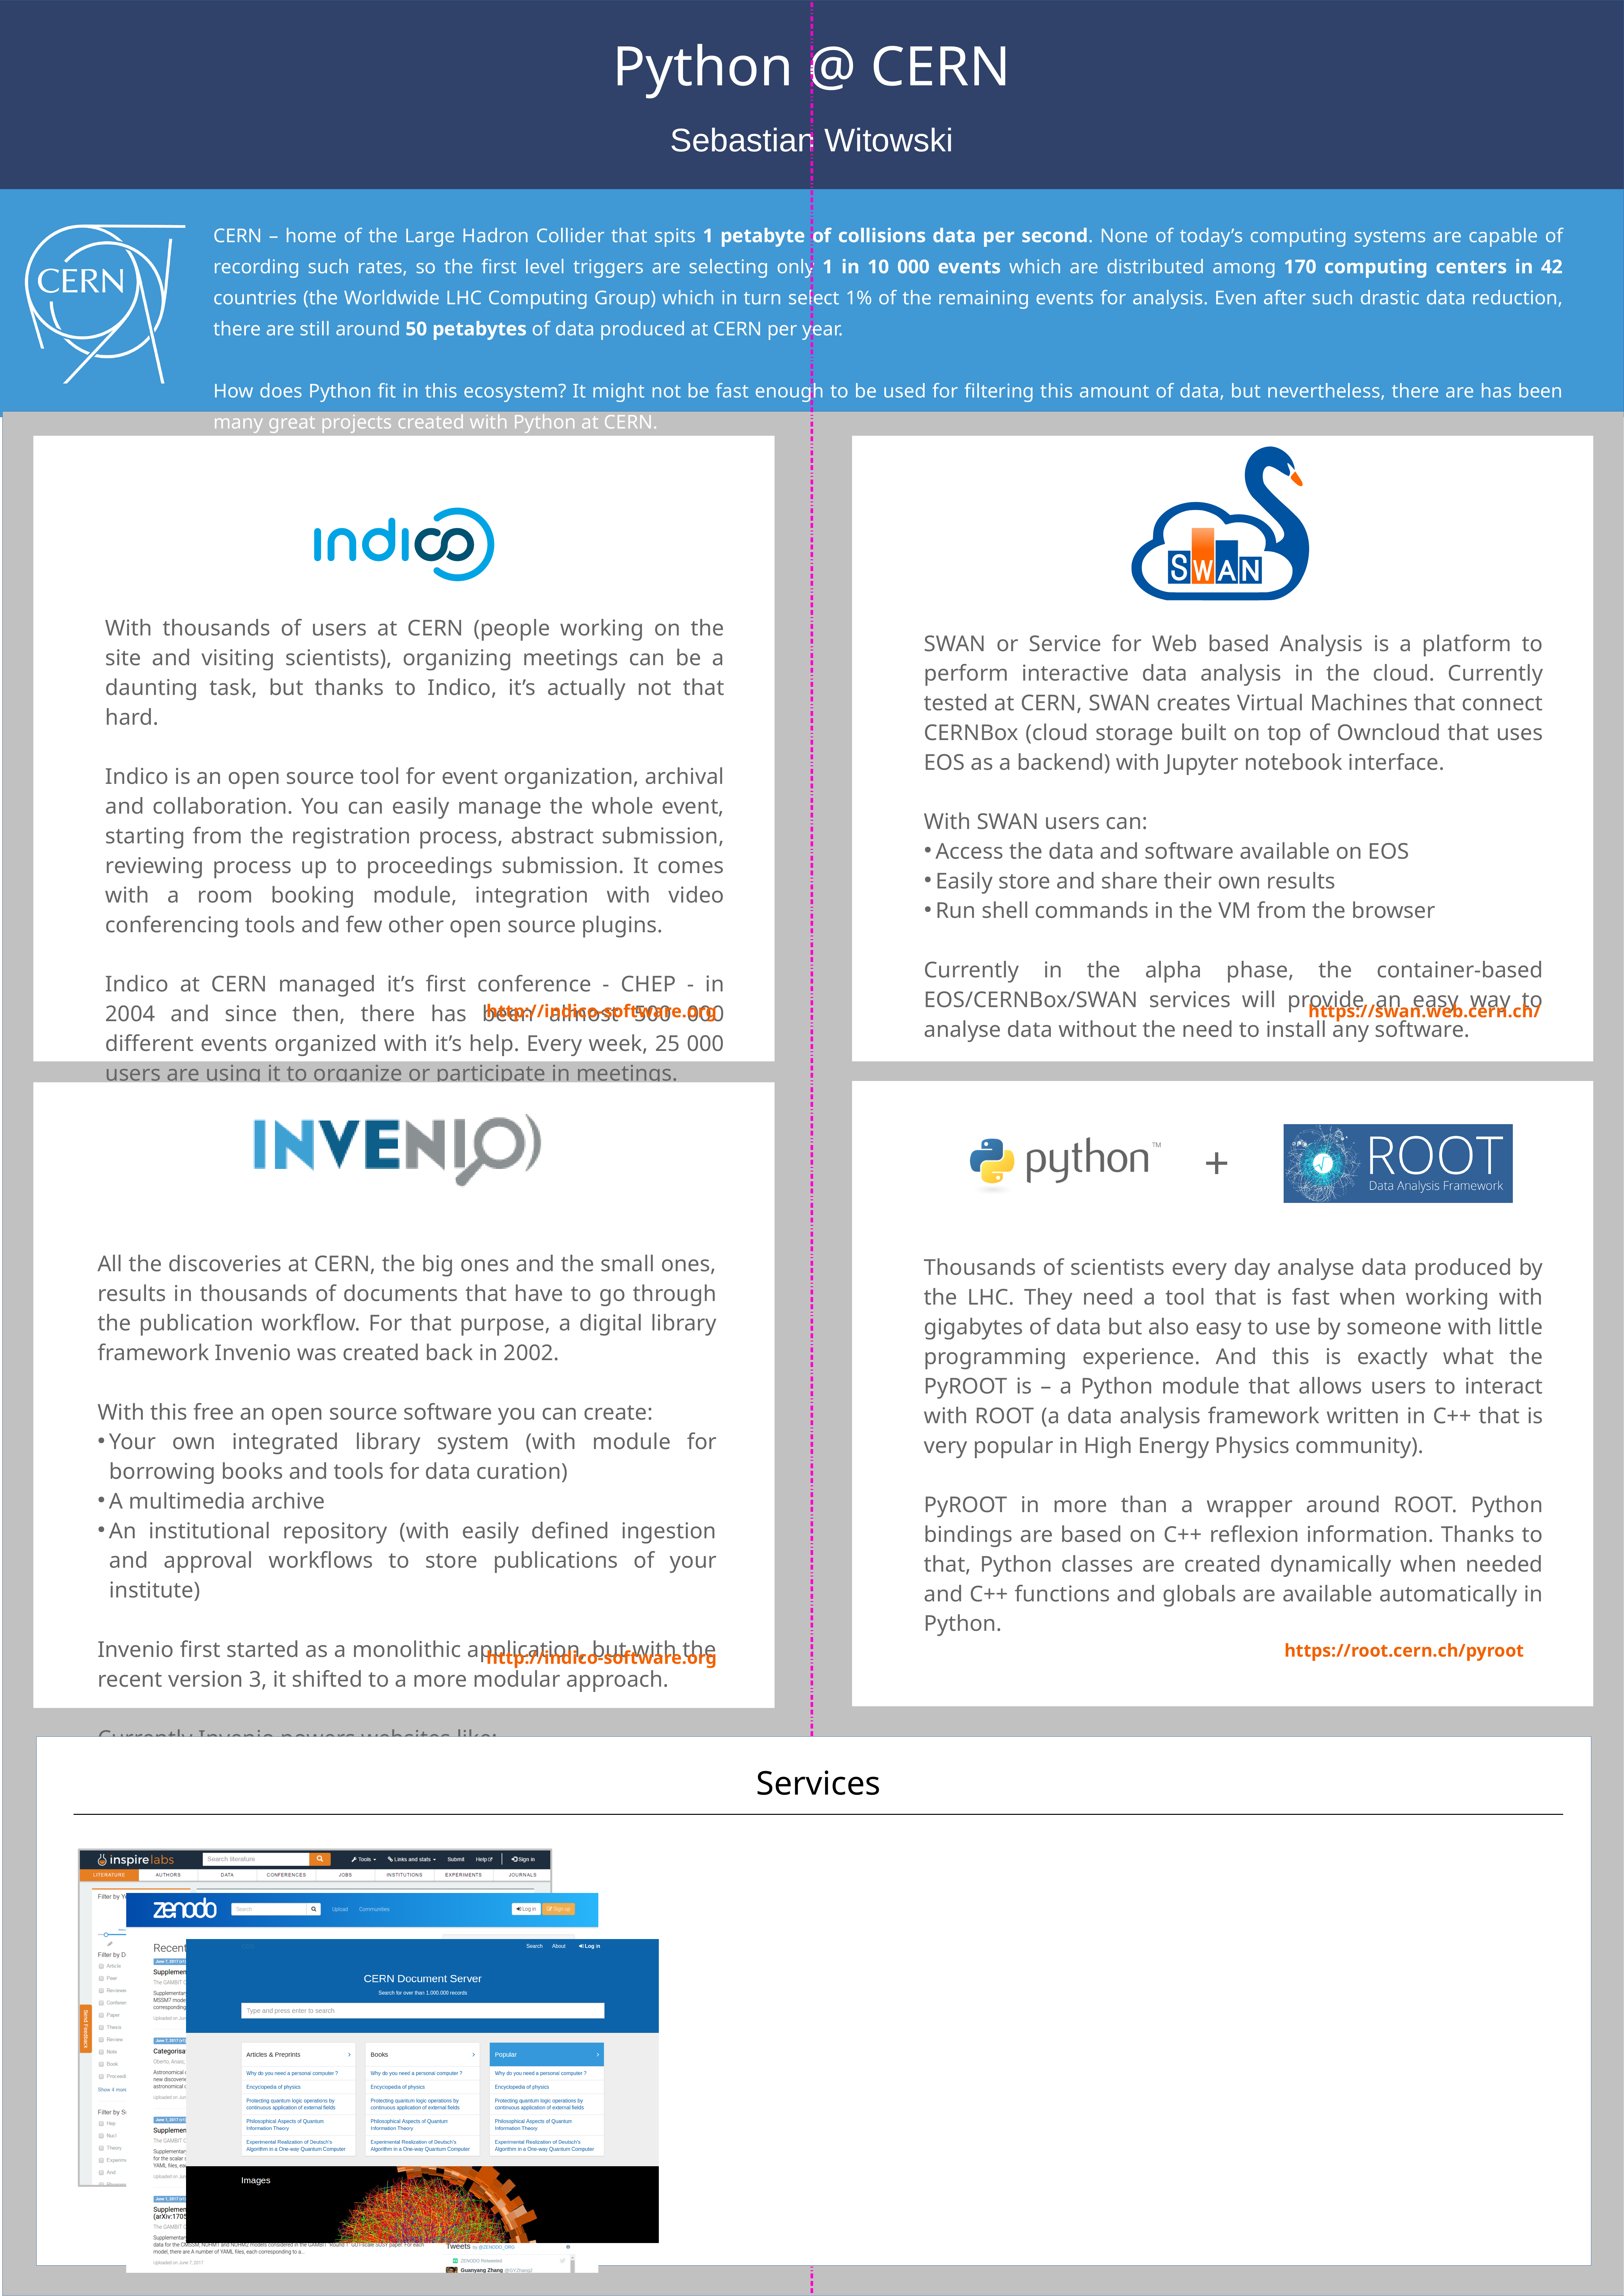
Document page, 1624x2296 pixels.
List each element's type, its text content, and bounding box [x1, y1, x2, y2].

text_box Sebastian Witowski [613, 120, 1011, 179]
picture [25, 224, 185, 384]
text_box CERN – home of the Large Hadron Collider that spits 1 petabyte of collisions data per second. None of today’s computing systems are capable of recording such rates, so the first level triggers are selecting only 1 in 10 000 events which are distributed among 170 computing centers in 42 countries (the Worldwide LHC Computing Group) which in turn select 1% of the remaining events for analysis. Even after such drastic data reduction, there are still around 50 petabytes of data produced at CERN per year. How does Python fit in this ecosystem? It might not be fast enough to be used for filtering this amount of data, but nevertheless, there are has been many great projects created with Python at CERN. [208, 214, 1568, 396]
picture [239, 1106, 548, 1192]
picture [1284, 1124, 1513, 1203]
text_box + [1199, 1129, 1243, 1204]
text_box All the discoveries at CERN, the big ones and the small ones, results in thousands of documents that have to go through the publication workflow. For that purpose, a digital library framework Invenio was created back in 2002. With this free an open source software you can create: Your own integrated library system (with module for borrowing books and tools for data curation) A multimedia archive An institutional repository (with easily defined ingestion and approval workflows to store publications of your institute) Invenio first started as a monolithic application, but with the recent version 3, it shifted to a more modular approach. Currently Invenio powers websites like: [93, 1245, 722, 1643]
picture [79, 1850, 659, 2273]
picture [938, 1125, 1179, 1207]
text_box https://swan.web.cern.ch/ [1229, 996, 1546, 1030]
text_box Thousands of scientists every day analyse data produced by the LHC. They need a tool that is fast when working with gigabytes of data but also easy to use by someone with little programming experience. And this is exactly what the PyROOT is – a Python module that allows users to interact with ROOT (a data analysis framework written in C++ that is very popular in High Energy Physics community). PyROOT in more than a wrapper around ROOT. Python bindings are based on C++ reflexion information. Thanks to that, Python classes are created dynamically when needed and C++ functions and globals are available automatically in Python. [919, 1249, 1549, 1622]
text_box Services [582, 1757, 1055, 1799]
picture [310, 502, 498, 586]
text_box https://root.cern.ch/pyroot [1236, 1635, 1530, 1669]
text_box Python @ CERN [103, 25, 1521, 108]
text_box [0, 0, 1624, 2296]
text_box SWAN or Service for Web based Analysis is a platform to perform interactive data analysis in the cloud. Currently tested at CERN, SWAN creates Virtual Machines that connect CERNBox (cloud storage built on top of Owncloud that uses EOS as a backend) with Jupyter notebook interface. With SWAN users can: Access the data and software available on EOS Easily store and share their own results Run shell commands in the VM from the browser Currently in the alpha phase, the container-based EOS/CERNBox/SWAN services will provide an easy way to analyse data without the need to install any software. [919, 625, 1549, 998]
text_box http://indico-software.org [429, 1643, 722, 1677]
text_box http://indico-software.org [429, 996, 722, 1030]
text_box With thousands of users at CERN (people working on the site and visiting scientists), organizing meetings can be a daunting task, but thanks to Indico, it’s actually not that hard. Indico is an open source tool for event organization, archival and collaboration. You can easily manage the whole event, starting from the registration process, abstract submission, reviewing process up to proceedings submission. It comes with a room booking module, integration with video conferencing tools and few other open source plugins. Indico at CERN managed it’s first conference - CHEP - in 2004 and since then, there has been almost 500 000 different events organized with it’s help. Every week, 25 000 users are using it to organize or participate in meetings. [100, 610, 730, 983]
picture [1131, 447, 1309, 600]
